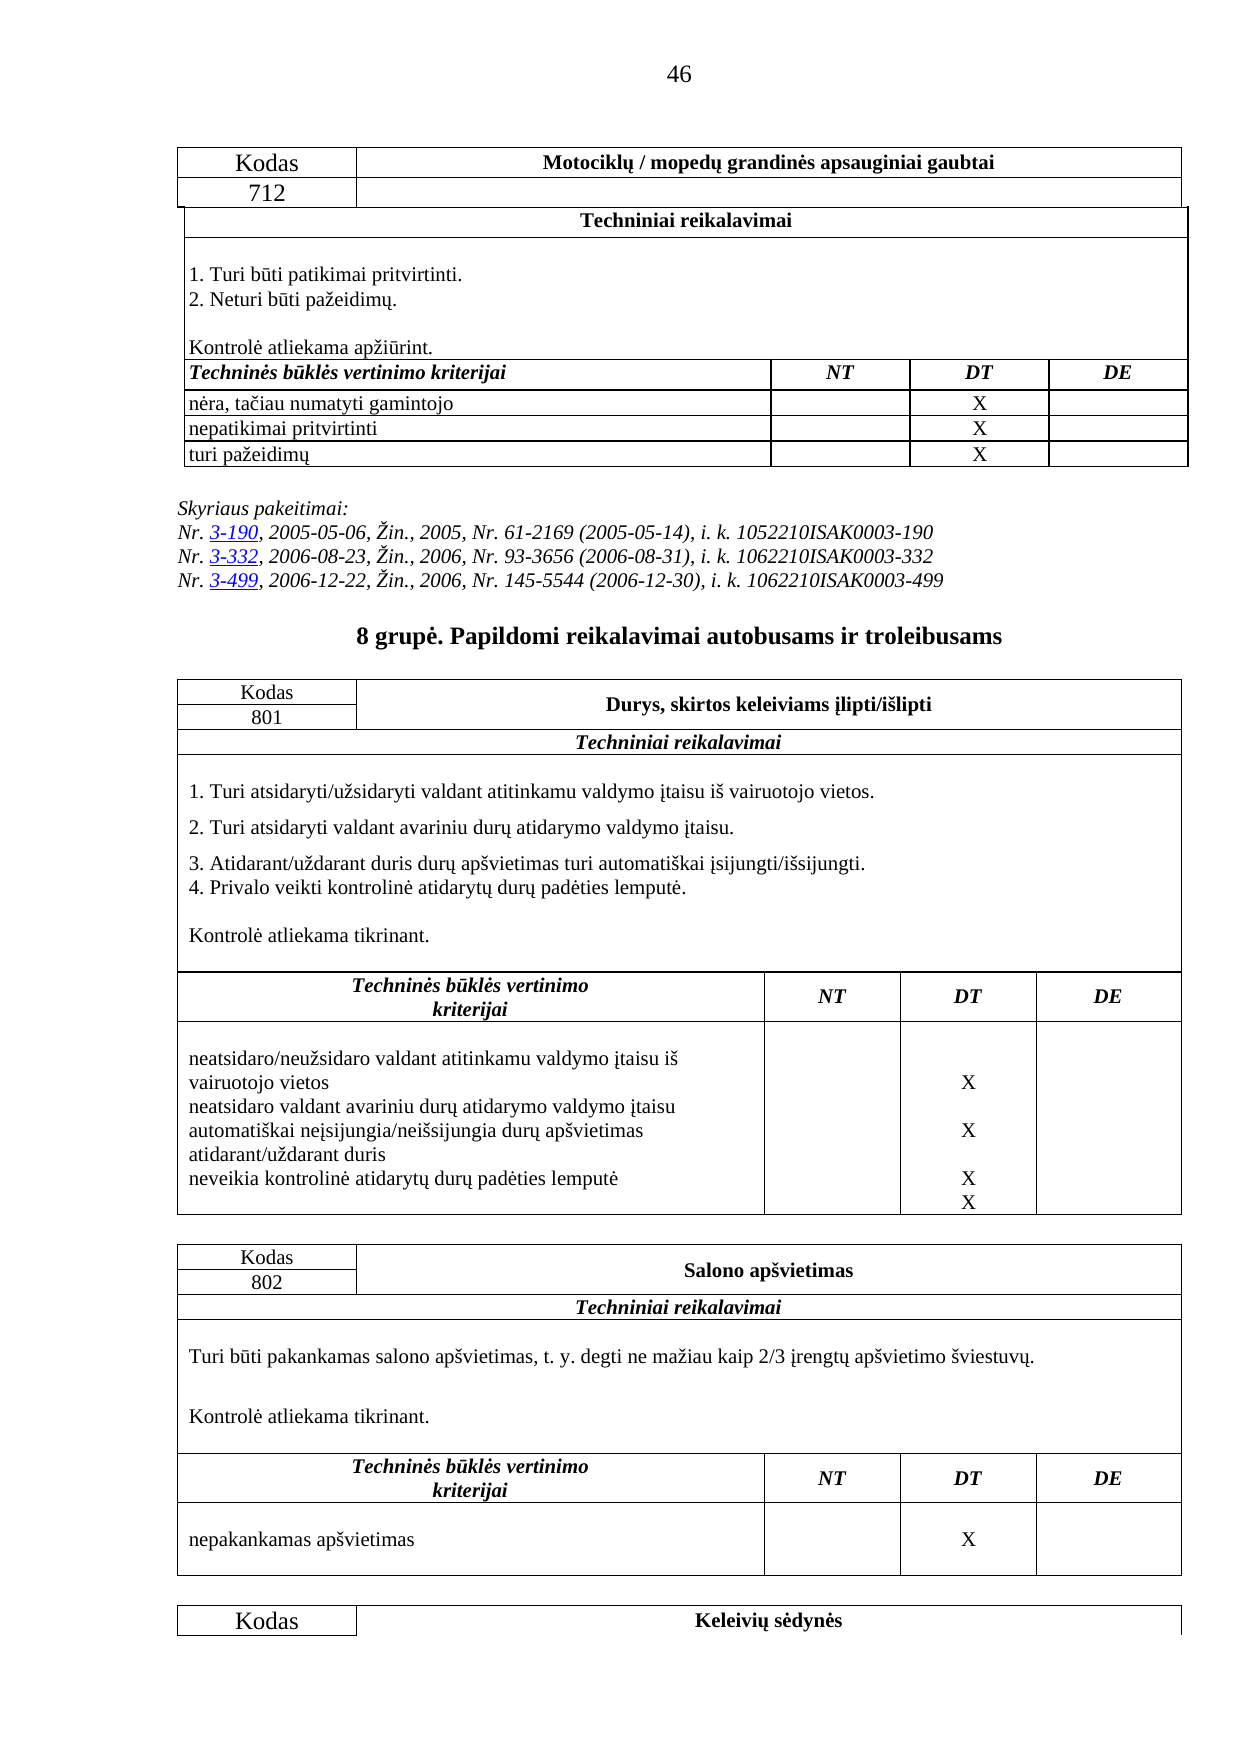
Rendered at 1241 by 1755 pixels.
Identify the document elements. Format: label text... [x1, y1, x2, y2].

table_cell DT [901, 1454, 1036, 1502]
table_cell 1. Turi atsidaryti/užsidaryti valdant atitinkamu valdymo įtaisu iš vairuotojo vietos. 2. Turi atsidaryti valdant avariniu durų atidarymo valdymo įtaisu. 3. Atidarant/uždarant duris durų apšvietimas turi automatiškai įsijungti/išsijungti. 4. Privalo veikti kontrolinė atidarytų durų padėties lemputė. Kontrolė atliekama tikrinant. [178, 755, 1181, 971]
table_cell [1037, 1503, 1181, 1575]
table_cell [765, 1503, 900, 1575]
table_cell DT [911, 360, 1048, 389]
table_cell [765, 1022, 900, 1214]
table_cell DE [1050, 360, 1187, 389]
table_header Kodas [178, 1245, 356, 1269]
table_cell [1037, 1022, 1181, 1214]
table_header [1182, 1605, 1188, 1634]
table_header Kodas [178, 1606, 356, 1634]
table_cell Techninės būklės vertinimo kriterijai [178, 1454, 764, 1502]
text Nr. 3-332, 2006-08-23, Žin., 2006, Nr. 93-3656 (2006-08-31), i. k. 1062210ISAK0003-332 [177, 544, 1181, 568]
table_cell Techninės būklės vertinimo kriterijai [178, 973, 764, 1021]
table_cell [1182, 177, 1188, 206]
table_cell 802 [178, 1270, 356, 1294]
table_cell Techniniai reikalavimai [178, 1295, 1181, 1319]
table_header Kodas [178, 148, 356, 177]
text 8 grupė. Papildomi reikalavimai autobusams ir troleibusams [177, 621, 1181, 650]
table_cell DE [1037, 1454, 1181, 1502]
table_cell X X X X [901, 1022, 1036, 1214]
table_cell neatsidaro/neužsidaro valdant atitinkamu valdymo įtaisu iš vairuotojo vietos neatsidaro valdant avariniu durų atidarymo valdymo įtaisu automatiškai neįsijungia/neišsijungia durų apšvietimas atidarant/uždarant duris neveikia kontrolinė atidarytų durų padėties lemputė [178, 1022, 764, 1214]
table_header [1182, 147, 1188, 177]
table_cell 712 [178, 178, 356, 206]
table_cell Techniniai reikalavimai [178, 730, 1181, 754]
table_cell Techninės būklės vertinimo kriterijai [185, 360, 770, 389]
table_header Salono apšvietimas [357, 1245, 1181, 1294]
table_cell [357, 178, 1181, 206]
table_header Durys, skirtos keleiviams įlipti/išlipti [357, 680, 1181, 729]
table_cell [177, 262, 184, 359]
table_cell Techniniai reikalavimai [185, 208, 1187, 237]
table_cell NT [772, 360, 909, 389]
text Skyriaus pakeitimai: [177, 496, 1181, 520]
table_cell 801 [178, 705, 356, 729]
table_cell DT [901, 973, 1036, 1021]
table_cell X [901, 1503, 1036, 1575]
table_header Keleivių sėdynės [357, 1606, 1181, 1634]
table_cell Turi būti pakankamas salono apšvietimas, t. y. degti ne mažiau kaip 2/3 įrengtų apšvietimo šviestuvų. Kontrolė atliekama tikrinant. [178, 1320, 1181, 1453]
table_cell NT [765, 973, 900, 1021]
table_cell DE [1037, 973, 1181, 1021]
table_cell nepakankamas apšvietimas [178, 1503, 764, 1575]
table_header Kodas [178, 680, 356, 704]
table_header Motociklų / mopedų grandinės apsauginiai gaubtai [357, 148, 1181, 177]
text Nr. 3-499, 2006-12-22, Žin., 2006, Nr. 145-5544 (2006-12-30), i. k. 1062210ISAK0003-499 [177, 568, 1181, 592]
table_cell NT [765, 1454, 900, 1502]
text Nr. 3-190, 2005-05-06, Žin., 2005, Nr. 61-2169 (2005-05-14), i. k. 1052210ISAK0003-190 [177, 520, 1181, 544]
